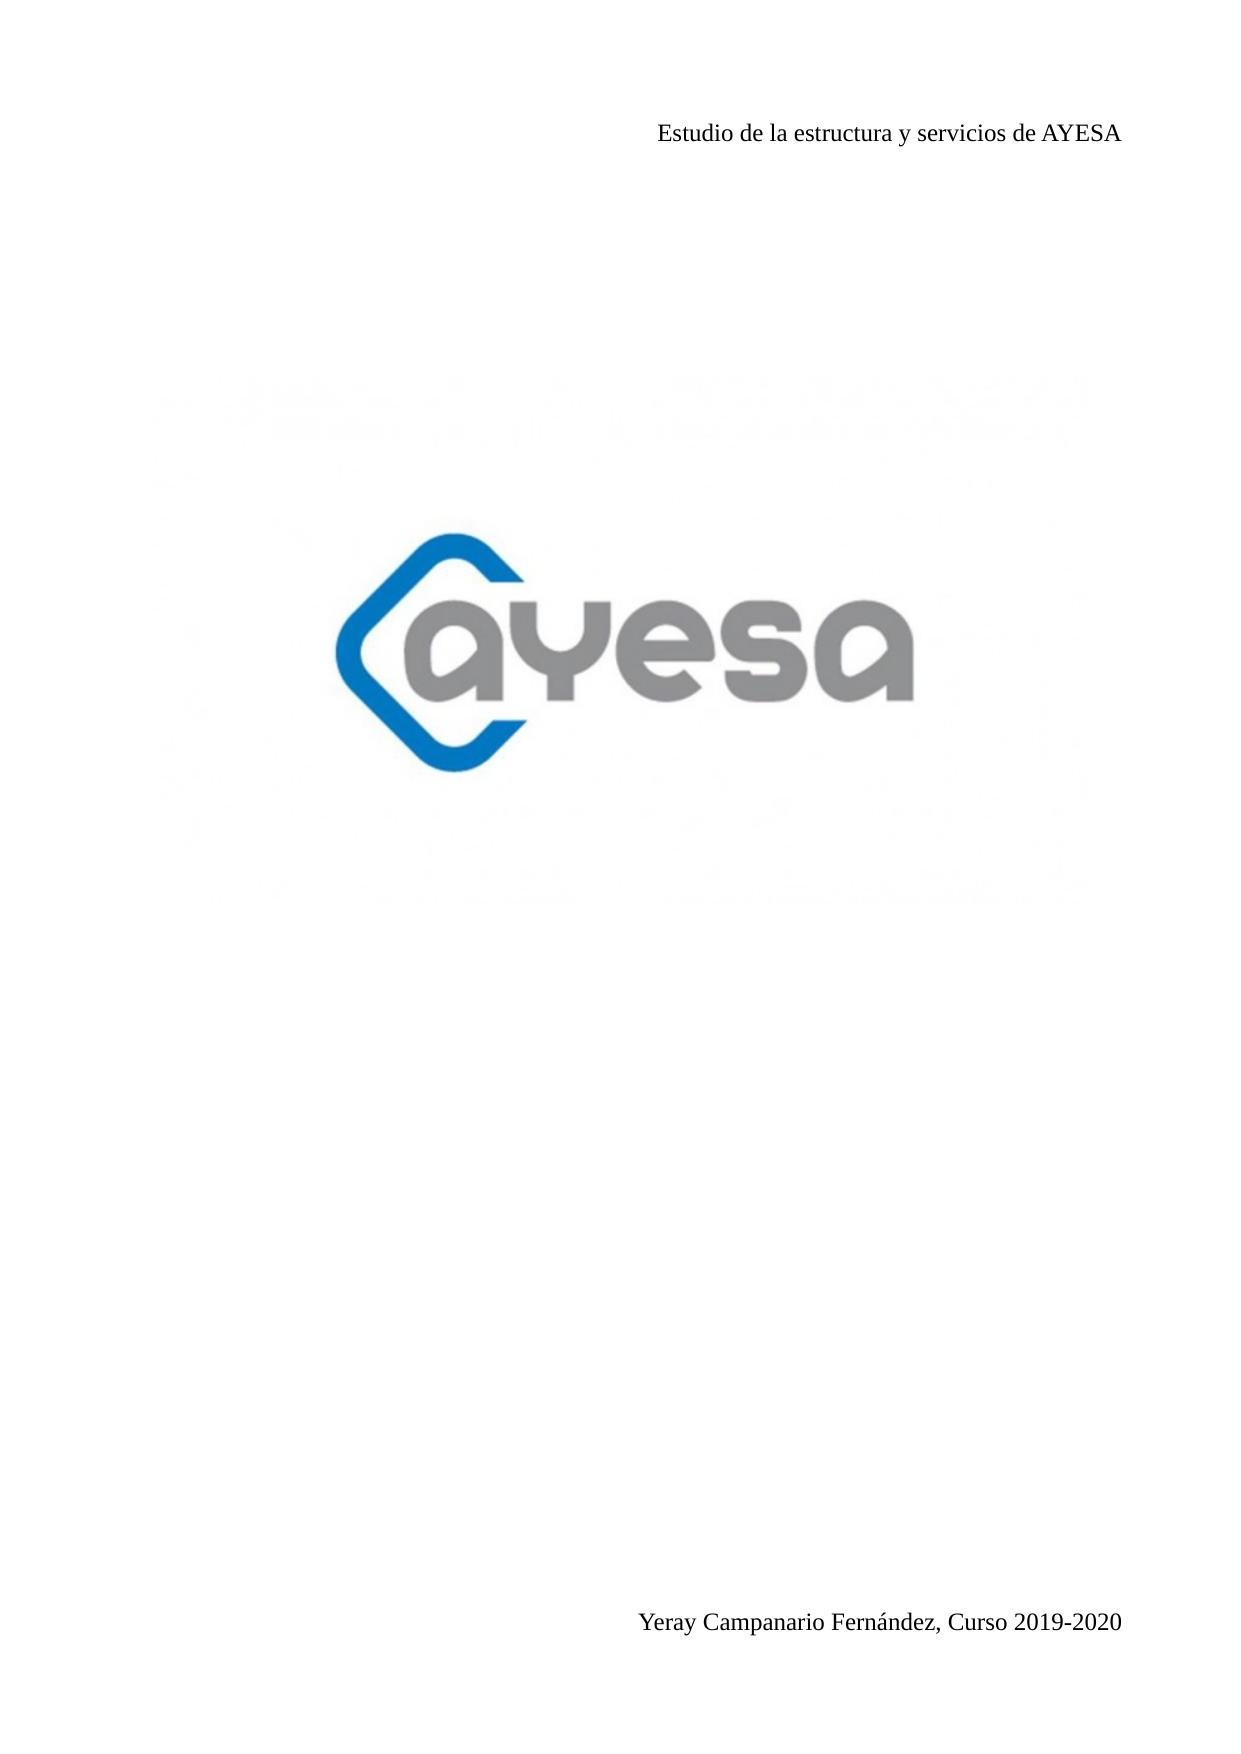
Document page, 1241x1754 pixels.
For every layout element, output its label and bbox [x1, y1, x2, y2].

picture [151, 377, 1089, 906]
